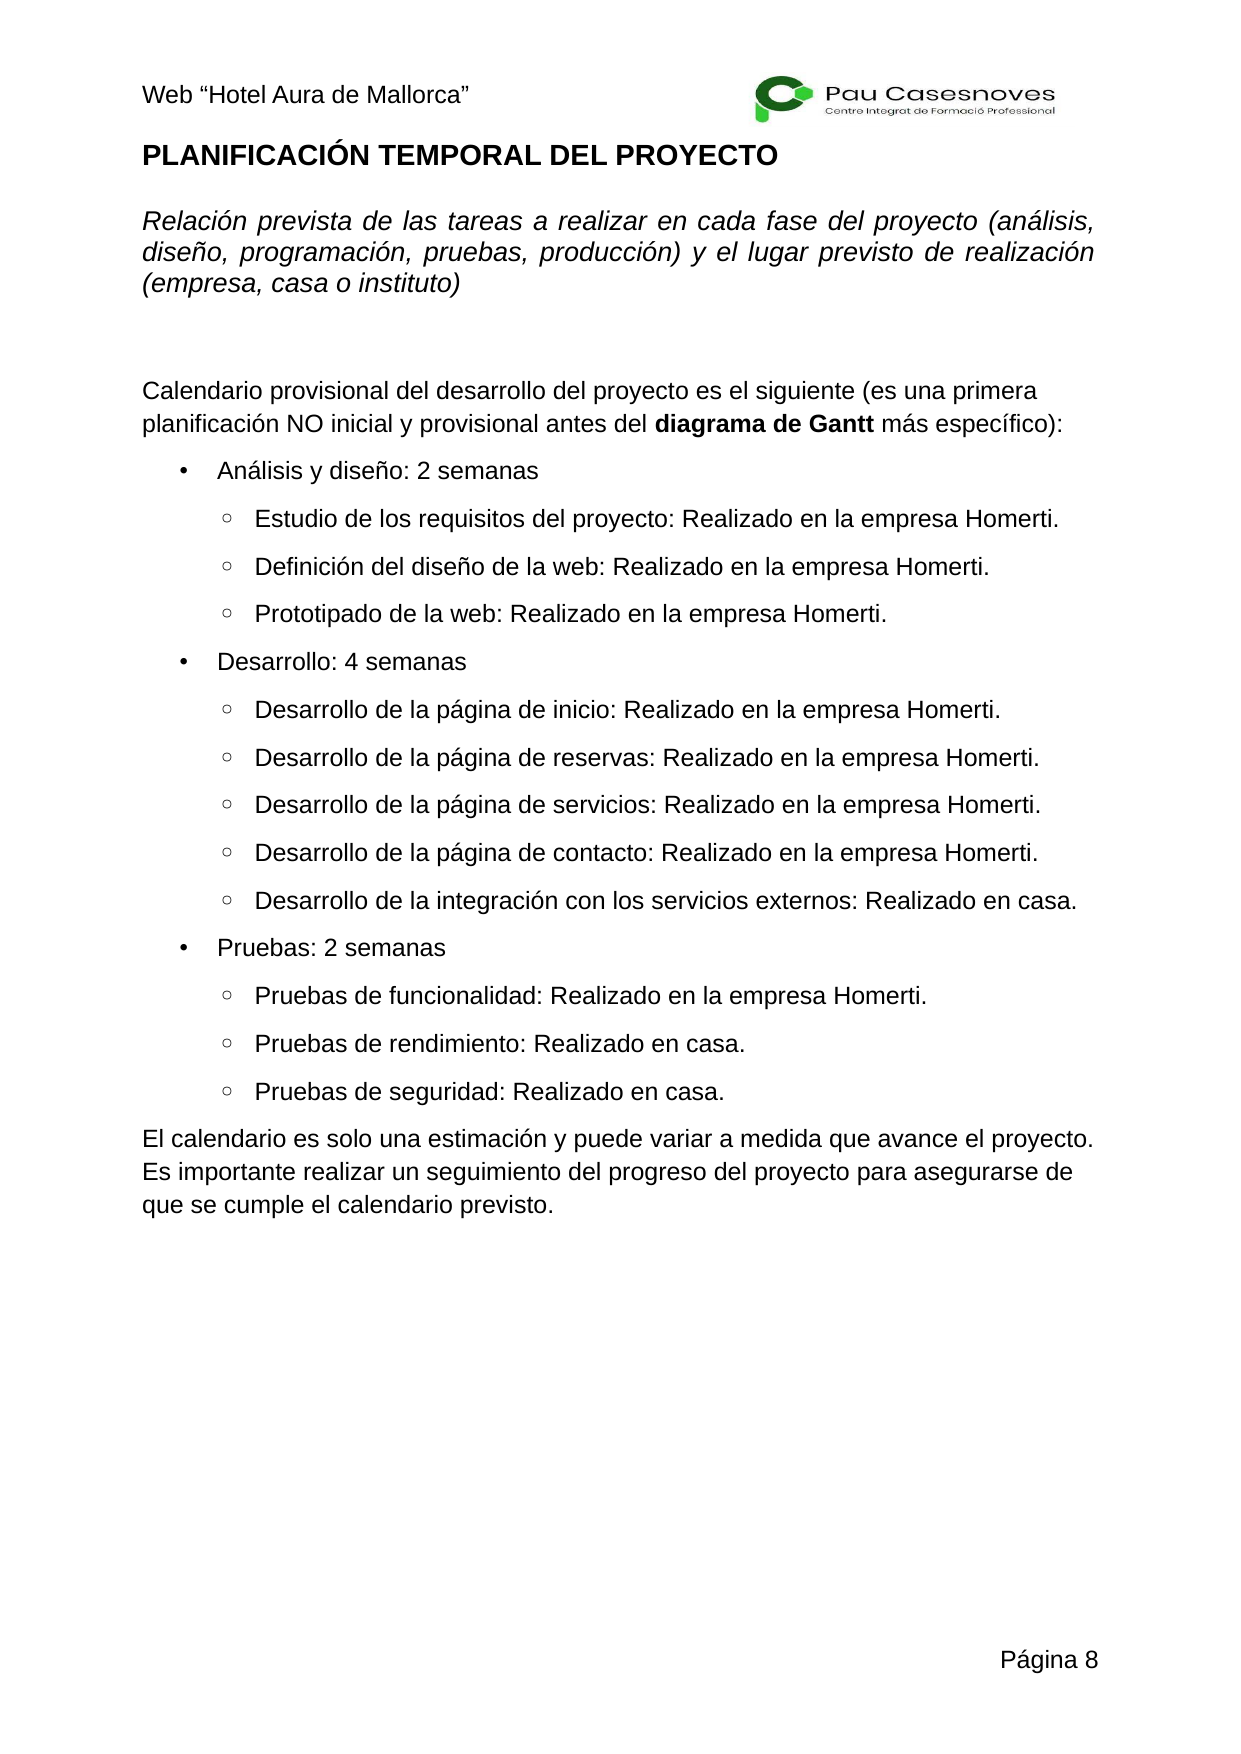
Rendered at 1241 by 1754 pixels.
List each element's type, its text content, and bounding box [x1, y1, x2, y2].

list Pruebas de funcionalidad: Realizado en la empresa Homerti. [217, 981, 1098, 1010]
list Pruebas: 2 semanas [179, 933, 1098, 962]
list Definición del diseño de la web: Realizado en la empresa Homerti. [217, 552, 1098, 581]
list Desarrollo de la página de contacto: Realizado en la empresa Homerti. [217, 838, 1098, 867]
text PLANIFICACIÓN TEMPORAL DEL PROYECTO [142, 138, 1098, 171]
list Desarrollo de la página de reservas: Realizado en la empresa Homerti. [217, 742, 1098, 771]
list Desarrollo de la página de servicios: Realizado en la empresa Homerti. [217, 790, 1098, 819]
picture [748, 72, 1075, 127]
text Calendario provisional del desarrollo del proyecto es el siguiente (es una primera planificación NO inicial y provisional antes del diagrama de Gantt más específico): [142, 376, 1098, 437]
text El calendario es solo una estimación y puede variar a medida que avance el proyecto. Es importante realizar un seguimiento del progreso del proyecto para asegurarse de que se cumple el calendario previsto. [142, 1124, 1098, 1219]
list Prototipado de la web: Realizado en la empresa Homerti. [217, 599, 1098, 628]
list Estudio de los requisitos del proyecto: Realizado en la empresa Homerti. [217, 504, 1098, 533]
list Análisis y diseño: 2 semanas [179, 456, 1098, 485]
list Desarrollo: 4 semanas [179, 647, 1098, 676]
text Relación prevista de las tareas a realizar en cada fase del proyecto (análisis, diseño, programación, pruebas, producción) y el lugar previsto de realización (empresa, casa o instituto) [142, 205, 1098, 298]
list Desarrollo de la página de inicio: Realizado en la empresa Homerti. [217, 695, 1098, 724]
list Pruebas de rendimiento: Realizado en casa. [217, 1029, 1098, 1058]
list Pruebas de seguridad: Realizado en casa. [217, 1076, 1098, 1105]
list Desarrollo de la integración con los servicios externos: Realizado en casa. [217, 886, 1098, 914]
